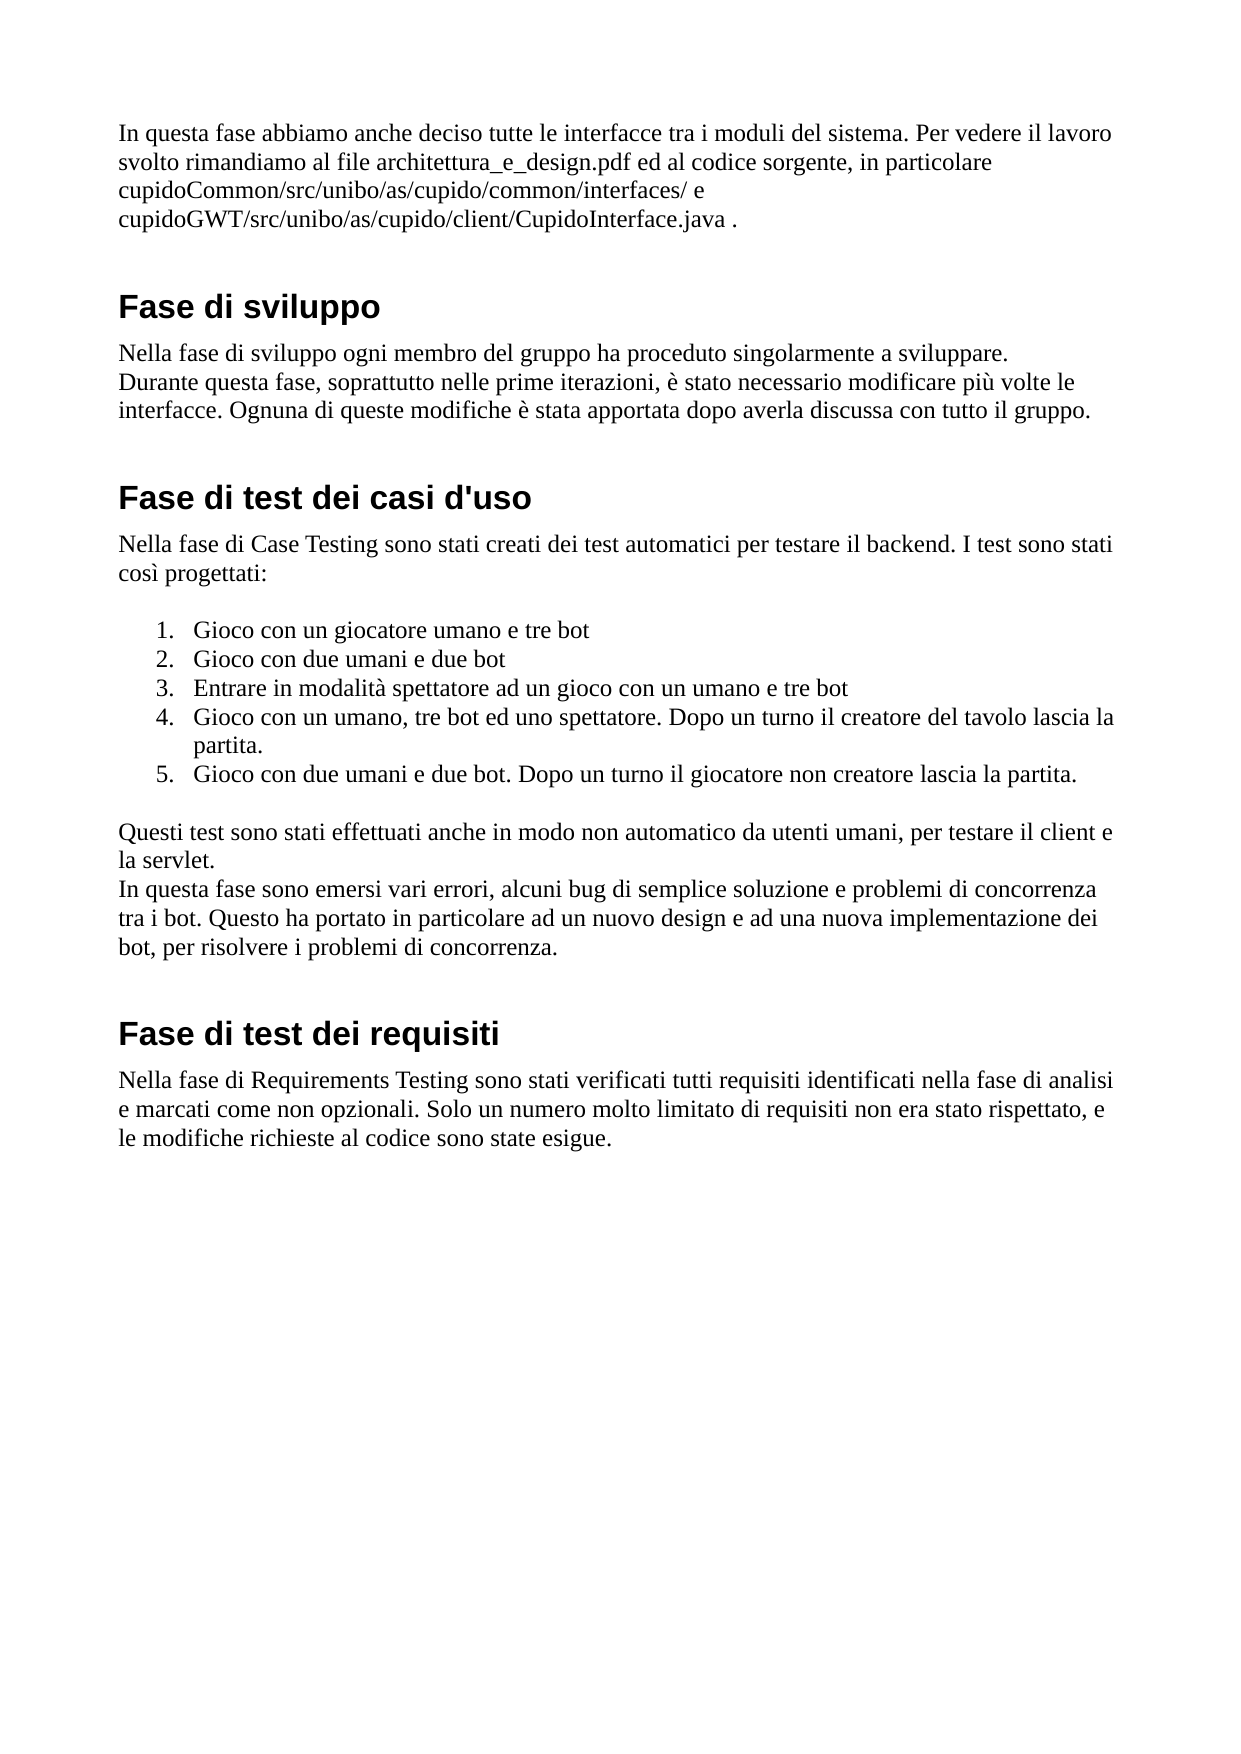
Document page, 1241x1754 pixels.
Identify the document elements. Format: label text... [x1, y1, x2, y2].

list Gioco con due umani e due bot. Dopo un turno il giocatore non creatore lascia la partita. [156, 759, 1122, 788]
list Entrare in modalità spettatore ad un gioco con un umano e tre bot [156, 673, 1122, 702]
text Questi test sono stati effettuati anche in modo non automatico da utenti umani, per testare il client e la servlet. [118, 817, 1122, 874]
text Durante questa fase, soprattutto nelle prime iterazioni, è stato necessario modificare più volte le interfacce. Ognuna di queste modifiche è stata apportata dopo averla discussa con tutto il gruppo. [118, 367, 1122, 424]
text Nella fase di Case Testing sono stati creati dei test automatici per testare il backend. I test sono stati così progettati: [118, 529, 1122, 587]
subtitle Fase di sviluppo [118, 287, 1122, 326]
list Gioco con un umano, tre bot ed uno spettatore. Dopo un turno il creatore del tavolo lascia la partita. [156, 702, 1122, 759]
text Nella fase di sviluppo ogni membro del gruppo ha proceduto singolarmente a sviluppare. [118, 338, 1122, 367]
subtitle Fase di test dei casi d'uso [118, 478, 1122, 517]
subtitle Fase di test dei requisiti [118, 1014, 1122, 1053]
text Nella fase di Requirements Testing sono stati verificati tutti requisiti identificati nella fase di analisi e marcati come non opzionali. Solo un numero molto limitato di requisiti non era stato rispettato, e le modifiche richieste al codice sono state esigue. [118, 1065, 1122, 1152]
list Gioco con un giocatore umano e tre bot [156, 615, 1122, 644]
list Gioco con due umani e due bot [156, 644, 1122, 673]
text In questa fase sono emersi vari errori, alcuni bug di semplice soluzione e problemi di concorrenza tra i bot. Questo ha portato in particolare ad un nuovo design e ad una nuova implementazione dei bot, per risolvere i problemi di concorrenza. [118, 874, 1122, 960]
text In questa fase abbiamo anche deciso tutte le interfacce tra i moduli del sistema. Per vedere il lavoro svolto rimandiamo al file architettura_e_design.pdf ed al codice sorgente, in particolare cupidoCommon/src/unibo/as/cupido/common/interfaces/ e cupidoGWT/src/unibo/as/cupido/client/CupidoInterface.java . [118, 118, 1122, 233]
